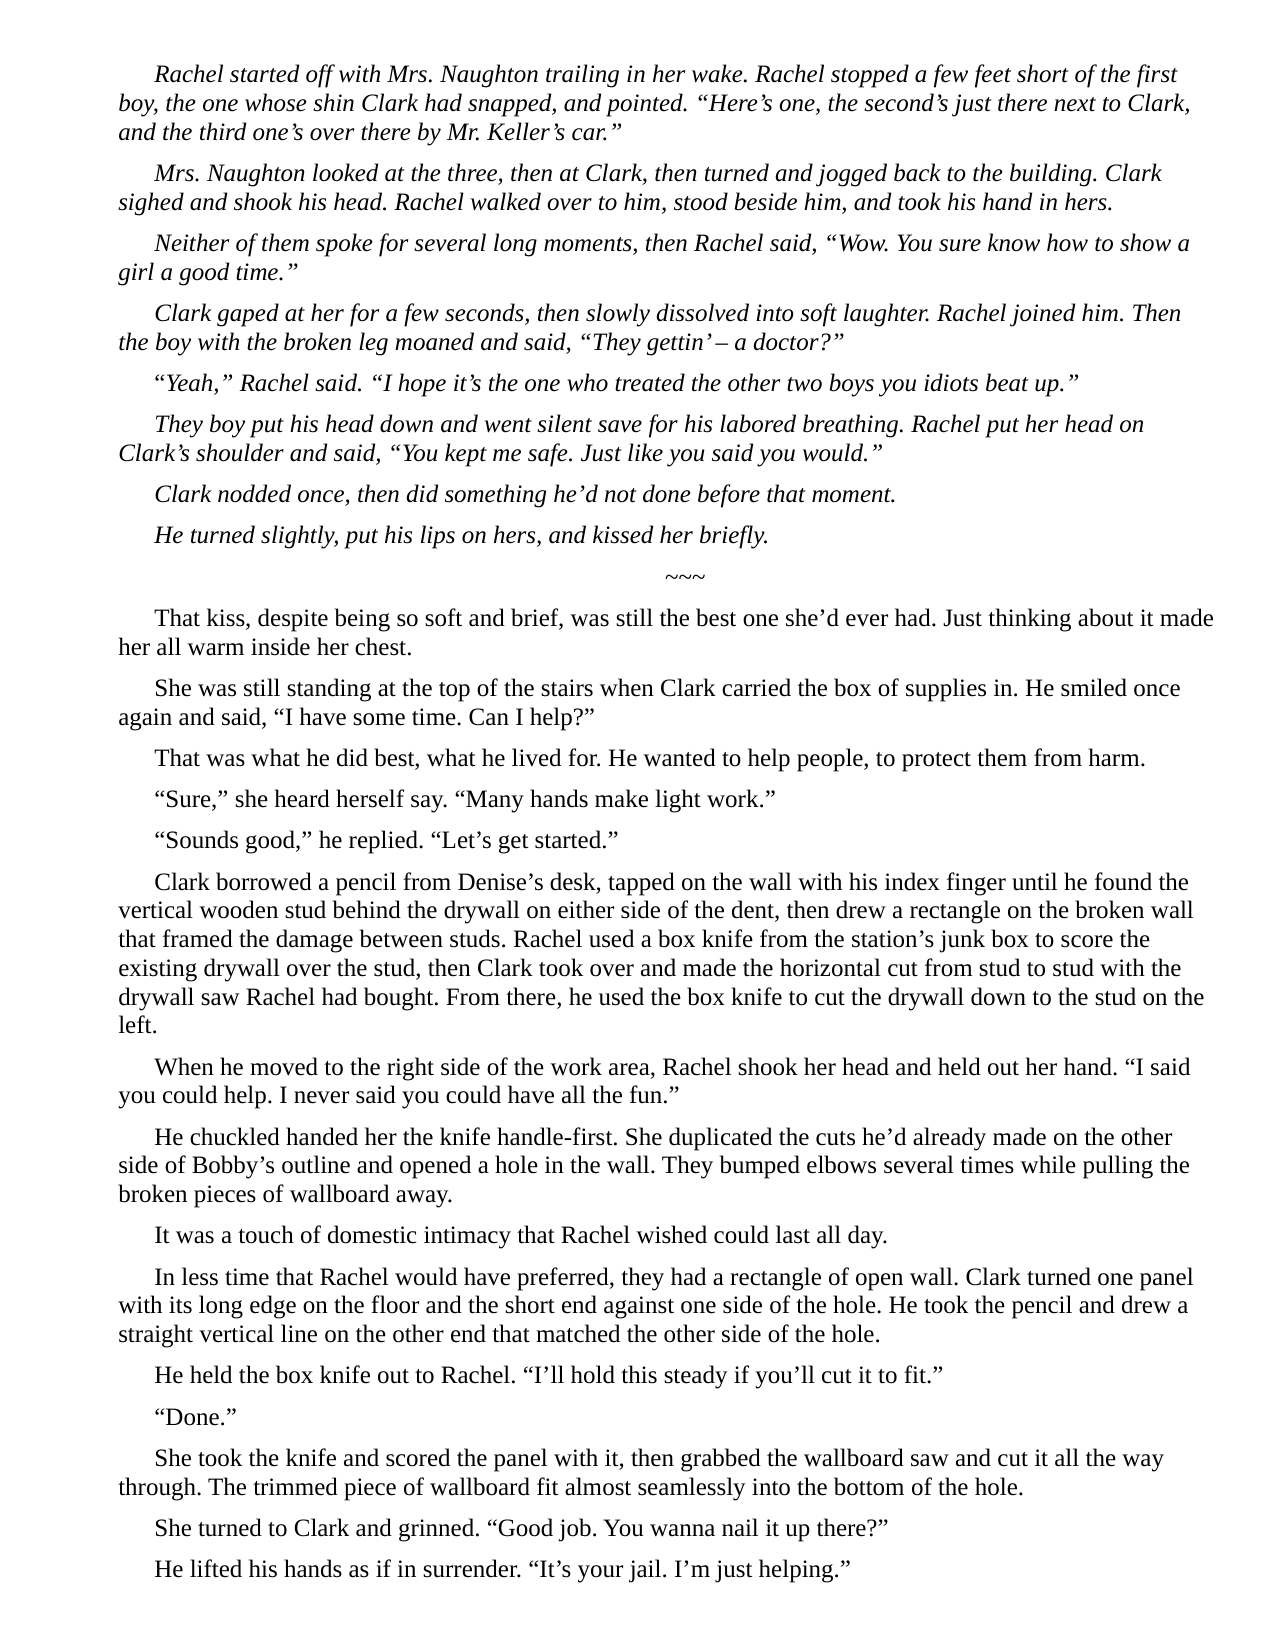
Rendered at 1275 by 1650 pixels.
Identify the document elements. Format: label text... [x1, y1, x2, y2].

text He held the box knife out to Rachel. “I’ll hold this steady if you’ll cut it to fit.” [118, 1360, 1216, 1389]
text It was a touch of domestic intimacy that Rachel wished could last all day. [118, 1220, 1216, 1249]
text Clark nodded once, then did something he’d not done before that moment. [118, 479, 1216, 508]
text He chuckled handed her the knife handle-first. She duplicated the cuts he’d already made on the other side of Bobby’s outline and opened a hole in the wall. They bumped elbows several times while pulling the broken pieces of wallboard away. [118, 1122, 1216, 1208]
text She turned to Clark and grinned. “Good job. You wanna nail it up there?” [118, 1513, 1216, 1542]
text Neither of them spoke for several long moments, then Rachel said, “Wow. You sure know how to show a girl a good time.” [118, 228, 1216, 285]
text “Sounds good,” he replied. “Let’s get started.” [118, 825, 1216, 854]
text In less time that Rachel would have preferred, they had a rectangle of open wall. Clark turned one panel with its long edge on the floor and the short end against one side of the hole. He took the pencil and drew a straight vertical line on the other end that matched the other side of the hole. [118, 1262, 1216, 1348]
text He lifted his hands as if in surrender. “It’s your jail. I’m just helping.” [118, 1554, 1216, 1583]
text She was still standing at the top of the stairs when Clark carried the box of supplies in. He smiled once again and said, “I have some time. Can I help?” [118, 673, 1216, 730]
text She took the knife and scored the panel with it, then grabbed the wallboard saw and cut it all the way through. The trimmed piece of wallboard fit almost seamlessly into the bottom of the hole. [118, 1443, 1216, 1500]
text Mrs. Naughton looked at the three, then at Clark, then turned and jogged back to the building. Clark sighed and shook his head. Rachel walked over to him, stood beside him, and took his hand in hers. [118, 158, 1216, 215]
text Rachel started off with Mrs. Naughton trailing in her wake. Rachel stopped a few feet short of the first boy, the one whose shin Clark had snapped, and pointed. “Here’s one, the second’s just there next to Clark, and the third one’s over there by Mr. Keller’s car.” [118, 59, 1216, 145]
text “Sure,” she heard herself say. “Many hands make light work.” [118, 784, 1216, 813]
text They boy put his head down and went silent save for his labored breathing. Rachel put her head on Clark’s shoulder and said, “You kept me safe. Just like you said you would.” [118, 409, 1216, 467]
text He turned slightly, put his lips on hers, and kissed her briefly. [118, 520, 1216, 549]
text Clark borrowed a pencil from Denise’s desk, tapped on the wall with his index finger until he found the vertical wooden stud behind the drywall on either side of the dent, then drew a rectangle on the broken wall that framed the damage between studs. Rachel used a box knife from the station’s junk box to score the existing drywall over the stud, then Clark took over and made the horizontal cut from stud to stud with the drywall saw Rachel had bought. From there, he used the box knife to cut the drywall down to the stud on the left. [118, 867, 1216, 1039]
text “Yeah,” Rachel said. “I hope it’s the one who treated the other two boys you idiots beat up.” [118, 368, 1216, 397]
text That kiss, despite being so soft and brief, was still the best one she’d ever had. Just thinking about it made her all warm inside her chest. [118, 603, 1216, 660]
text When he moved to the right side of the work area, Rachel shook her head and held out her hand. “I said you could help. I never said you could have all the fun.” [118, 1052, 1216, 1109]
text “Done.” [118, 1402, 1216, 1430]
text That was what he did best, what he lived for. He wanted to help people, to protect them from harm. [118, 743, 1216, 772]
text ~~~ [118, 562, 1216, 590]
text Clark gaped at her for a few seconds, then slowly dissolved into soft laughter. Rachel joined him. Then the boy with the broken leg moaned and said, “They gettin’ – a doctor?” [118, 298, 1216, 355]
